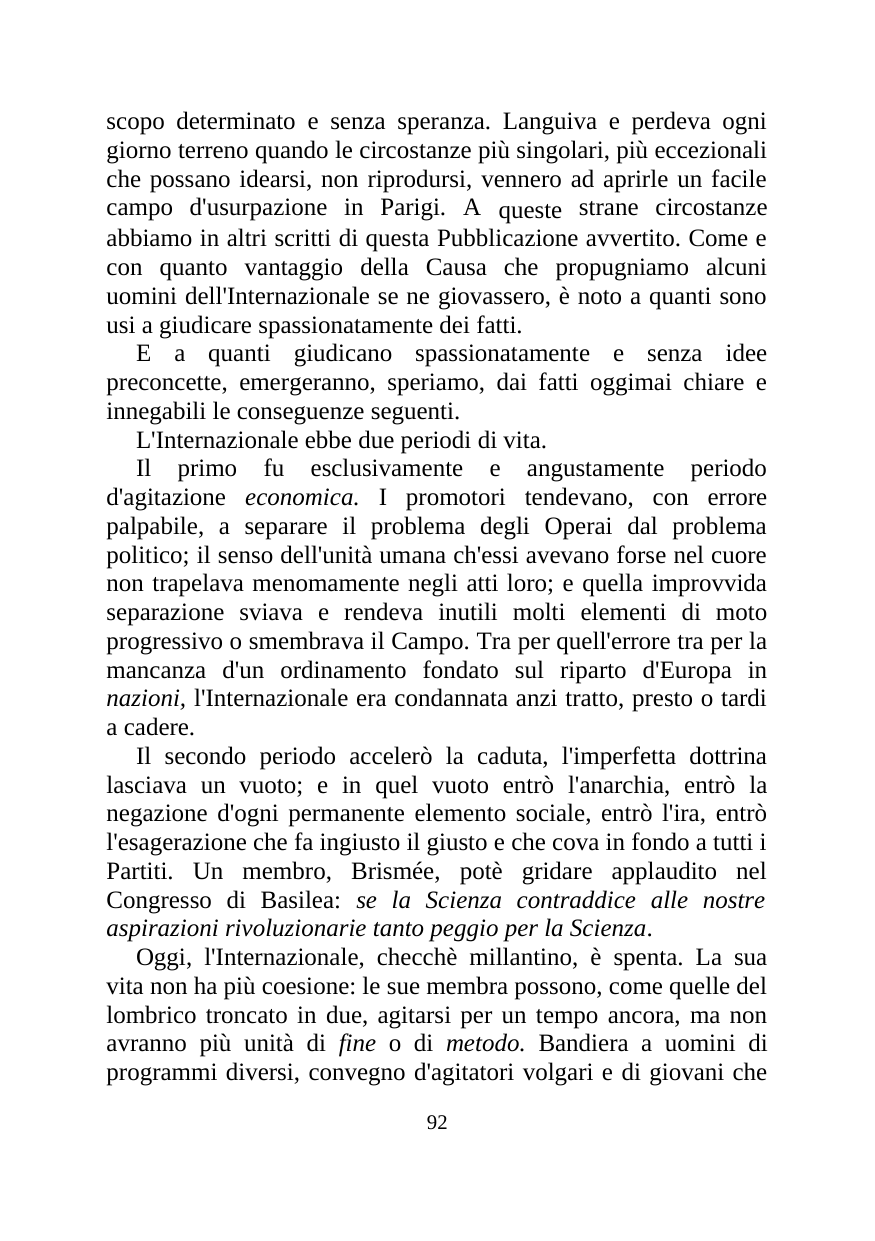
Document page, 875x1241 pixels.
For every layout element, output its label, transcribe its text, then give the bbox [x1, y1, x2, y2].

text Il primo fu esclusivamente e angustamente periodo d'agitazione economica. I promotori tendevano, con errore palpabile, a separare il problema degli Operai dal problema politico; il senso dell'unità umana ch'essi avevano forse nel cuore non trapelava menomamente negli atti loro; e quella improvvida separazione sviava e rendeva inutili molti elementi di moto progressivo o smembrava il Campo. Tra per quell'errore tra per la mancanza d'un ordinamento fondato sul riparto d'Europa in nazioni, l'Internazionale era condannata anzi tratto, presto o tardi a cadere. [106, 453, 768, 741]
text L'Internazionale ebbe due periodi di vita. [106, 425, 768, 453]
text Oggi, l'Internazionale, checchè millantino, è spenta. La sua vita non ha più coesione: le sue membra possono, come quelle del lombrico troncato in due, agitarsi per un tempo ancora, ma non avranno più unità di fine o di metodo. Bandiera a uomini di programmi diversi, convegno d'agitatori volgari e di giovani che [106, 942, 768, 1086]
text E a quanti giudicano spassionatamente e senza idee preconcette, emergeranno, speriamo, dai fatti oggimai chiare e innegabili le conseguenze seguenti. [106, 338, 768, 425]
text Il secondo periodo accelerò la caduta, l'imperfetta dottrina lasciava un vuoto; e in quel vuoto entrò l'anarchia, entrò la negazione d'ogni permanente elemento sociale, entrò l'ira, entrò l'esagerazione che fa ingiusto il giusto e che cova in fondo a tutti i Partiti. Un membro, Brismée, potè gridare applaudito nel Congresso di Basilea: se la Scienza contraddice alle nostre aspirazioni rivoluzionarie tanto peggio per la Scienza. [106, 741, 768, 942]
text scopo determinato e senza speranza. Languiva e perdeva ogni giorno terreno quando le circostanze più singolari, più eccezionali che possano idearsi, non riprodursi, vennero ad aprirle un facile campo d'usurpazione in Parigi. A queste strane circostanze abbiamo in altri scritti di questa Pubblicazione avvertito. Come e con quanto vantaggio della Causa che propugniamo alcuni uomini dell'Internazionale se ne giovassero, è noto a quanti sono usi a giudicare spassionatamente dei fatti. [106, 106, 768, 338]
